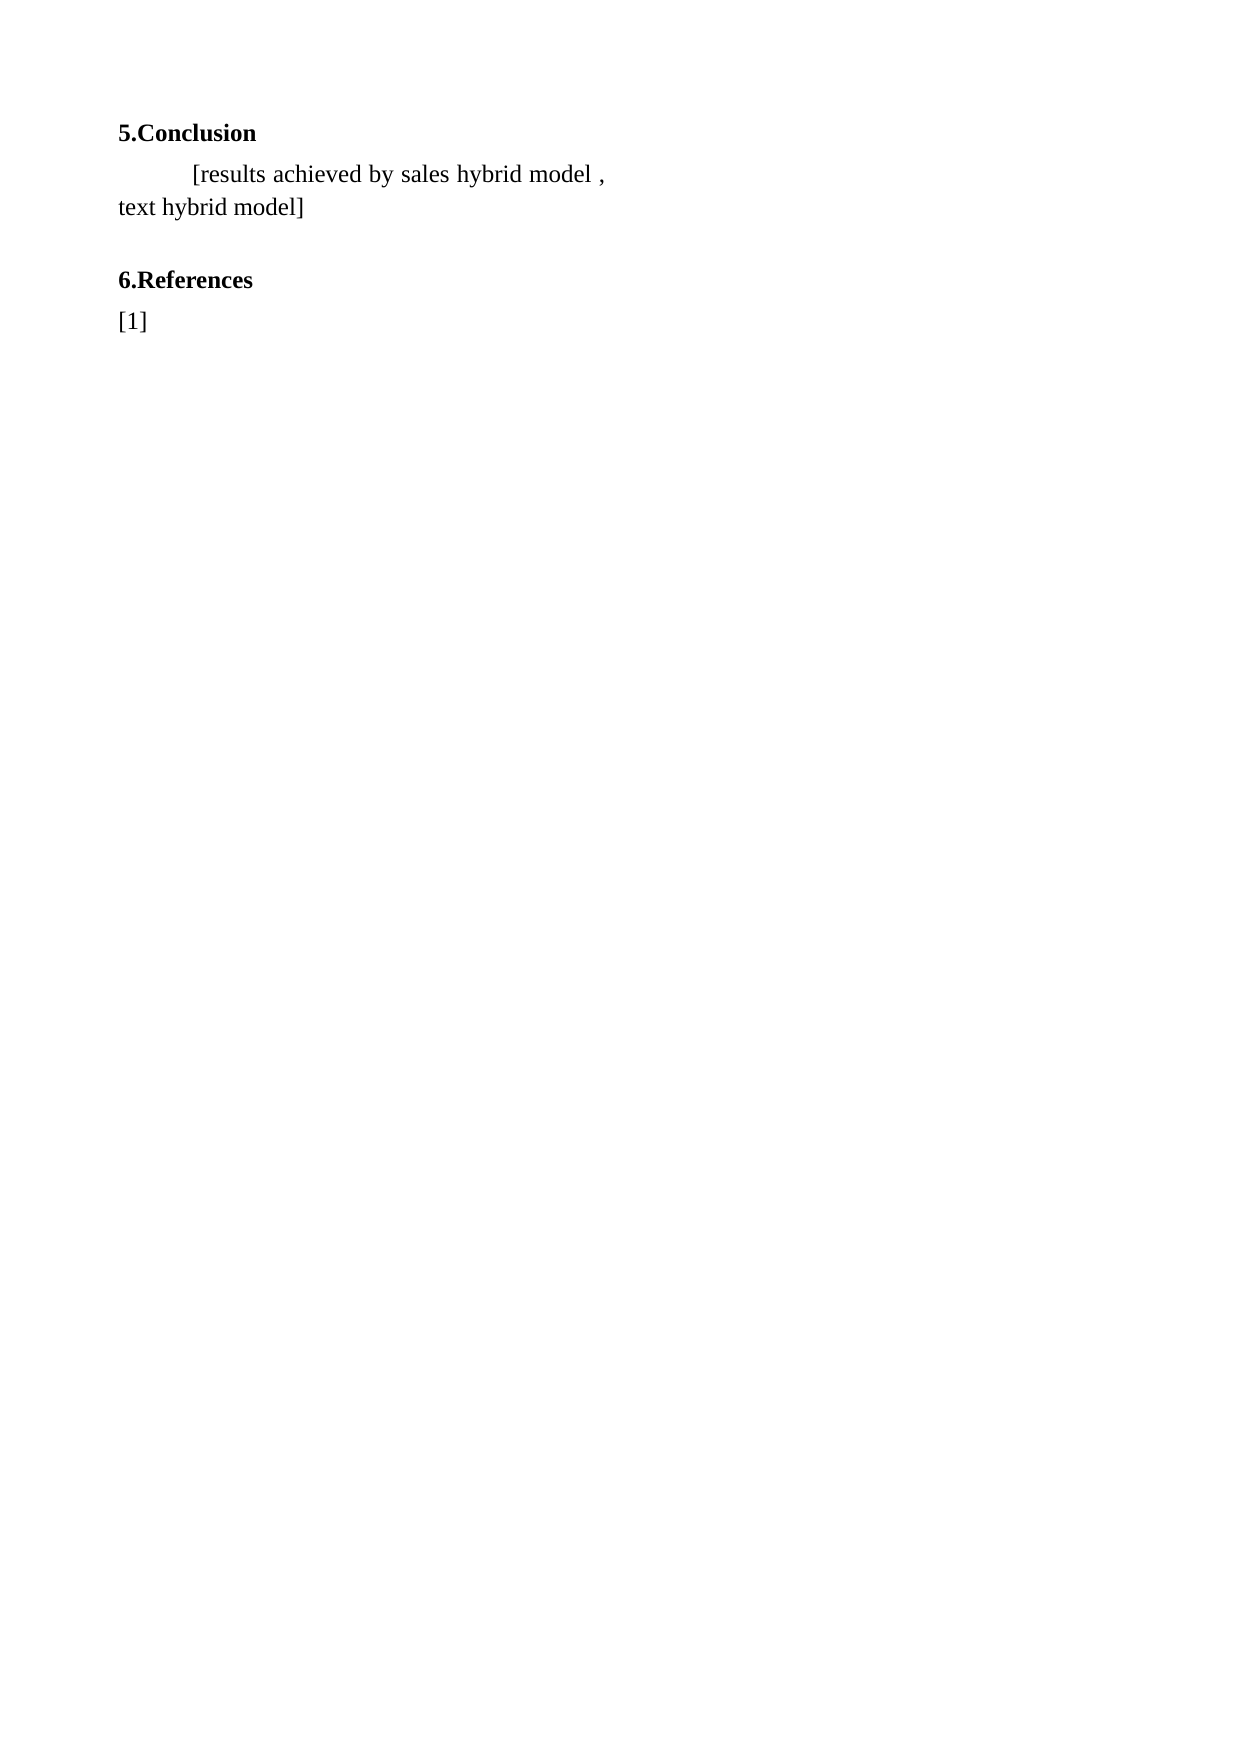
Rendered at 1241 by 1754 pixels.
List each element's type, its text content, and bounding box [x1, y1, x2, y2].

text [1] [118, 306, 605, 335]
text [results achieved by sales hybrid model , text hybrid model] [118, 159, 605, 221]
subtitle 5.Conclusion [118, 118, 605, 147]
subtitle 6.References [118, 265, 605, 294]
